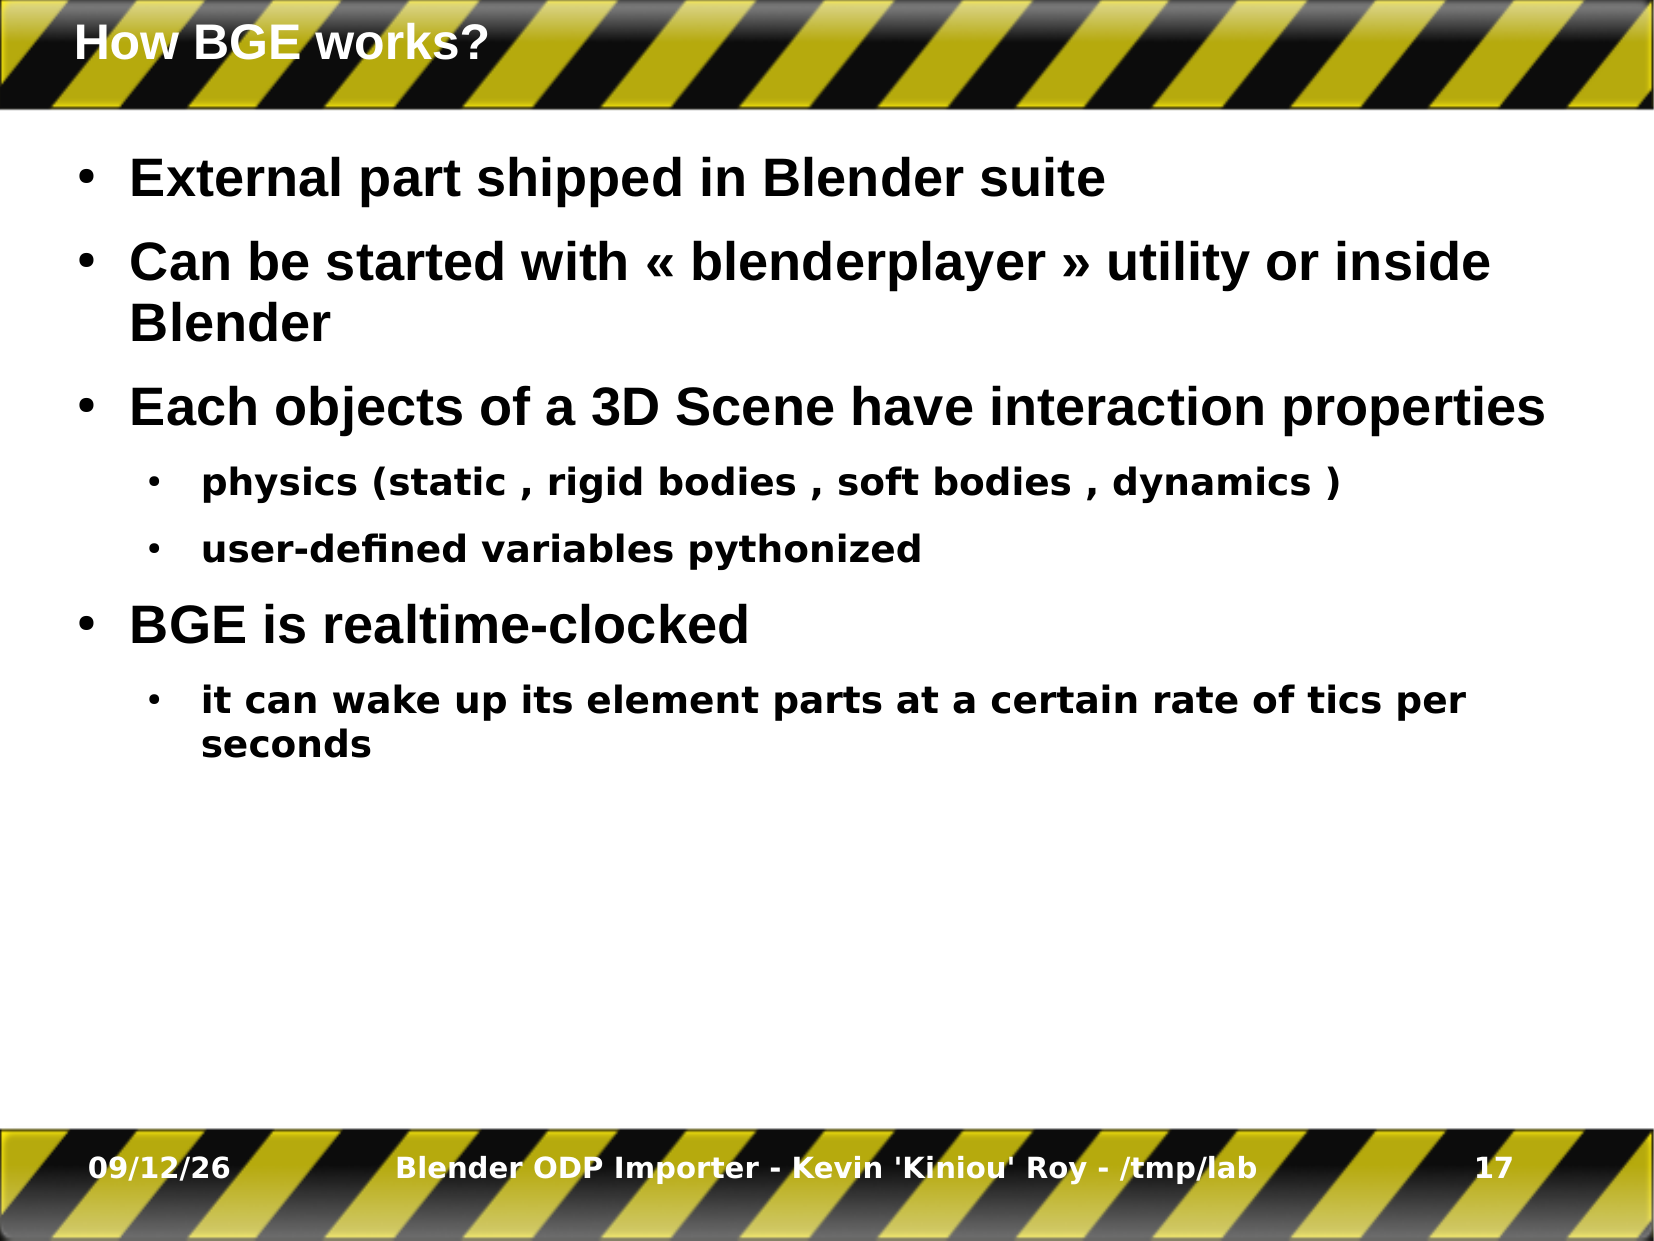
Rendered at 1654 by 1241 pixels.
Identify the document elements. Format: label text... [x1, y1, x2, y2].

picture [0, 0, 1654, 1241]
title How BGE works? [73, 14, 1580, 109]
list External part shipped in Blender suite Can be started with « blenderplayer » utility or inside Blender Each objects of a 3D Scene have interaction properties physics (static , rigid bodies , soft bodies , dynamics ) user-defined variables pythonized BGE is realtime-clocked it can wake up its element parts at a certain rate of tics per seconds [59, 147, 1595, 958]
